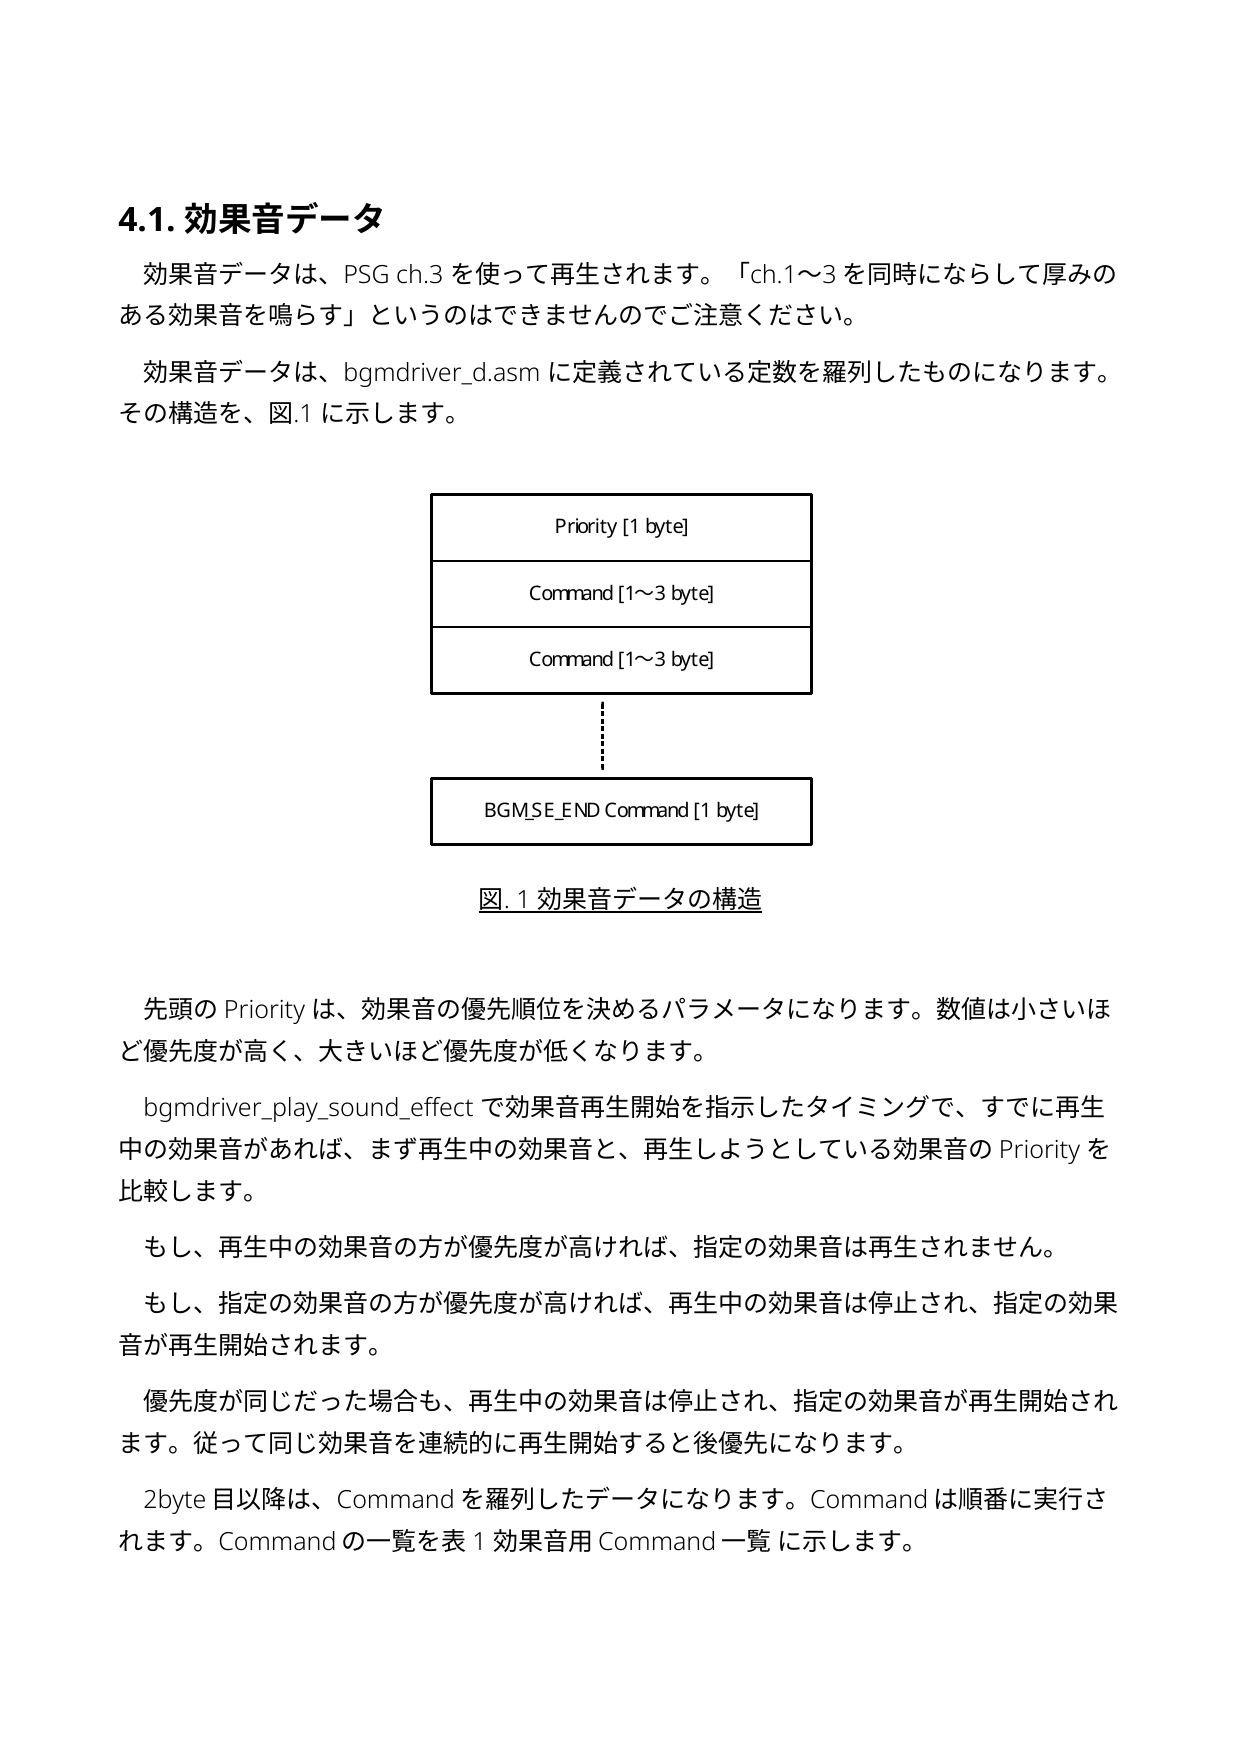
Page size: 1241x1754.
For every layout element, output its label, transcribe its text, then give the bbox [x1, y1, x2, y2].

text bgmdriver_play_sound_effect で効果音再生開始を指示したタイミングで、すでに再生中の効果音があれば、まず再生中の効果音と、再生しようとしている効果音の Priority を比較します。 [118, 1088, 1122, 1207]
text 優先度が同じだった場合も、再生中の効果音は停止され、指定の効果音が再生開始されます。従って同じ効果音を連続的に再生開始すると後優先になります。 [118, 1382, 1122, 1459]
subtitle 4.1. 効果音データ [118, 193, 1122, 242]
text 先頭の Priority は、効果音の優先順位を決めるパラメータになります。数値は小さいほど優先度が高く、大きいほど優先度が低くなります。 [118, 990, 1122, 1068]
text もし、指定の効果音の方が優先度が高ければ、再生中の効果音は停止され、指定の効果音が再生開始されます。 [118, 1284, 1122, 1362]
text 効果音データは、PSG ch.3 を使って再生されます。「ch.1～3 を同時にならして厚みのある効果音を鳴らす」というのはできませんのでご注意ください。 [118, 254, 1122, 332]
text 効果音データは、bgmdriver_d.asm に定義されている定数を羅列したものになります。その構造を、図.1 に示します。 [118, 352, 1122, 430]
text 図. 1 効果音データの構造 [118, 880, 1122, 916]
text 2byte目以降は、Commandを羅列したデータになります。Commandは順番に実行されます。Commandの一覧を表 1 効果音用Command一覧 に示します。 [118, 1479, 1122, 1557]
text もし、再生中の効果音の方が優先度が高ければ、指定の効果音は再生されません。 [118, 1227, 1122, 1264]
